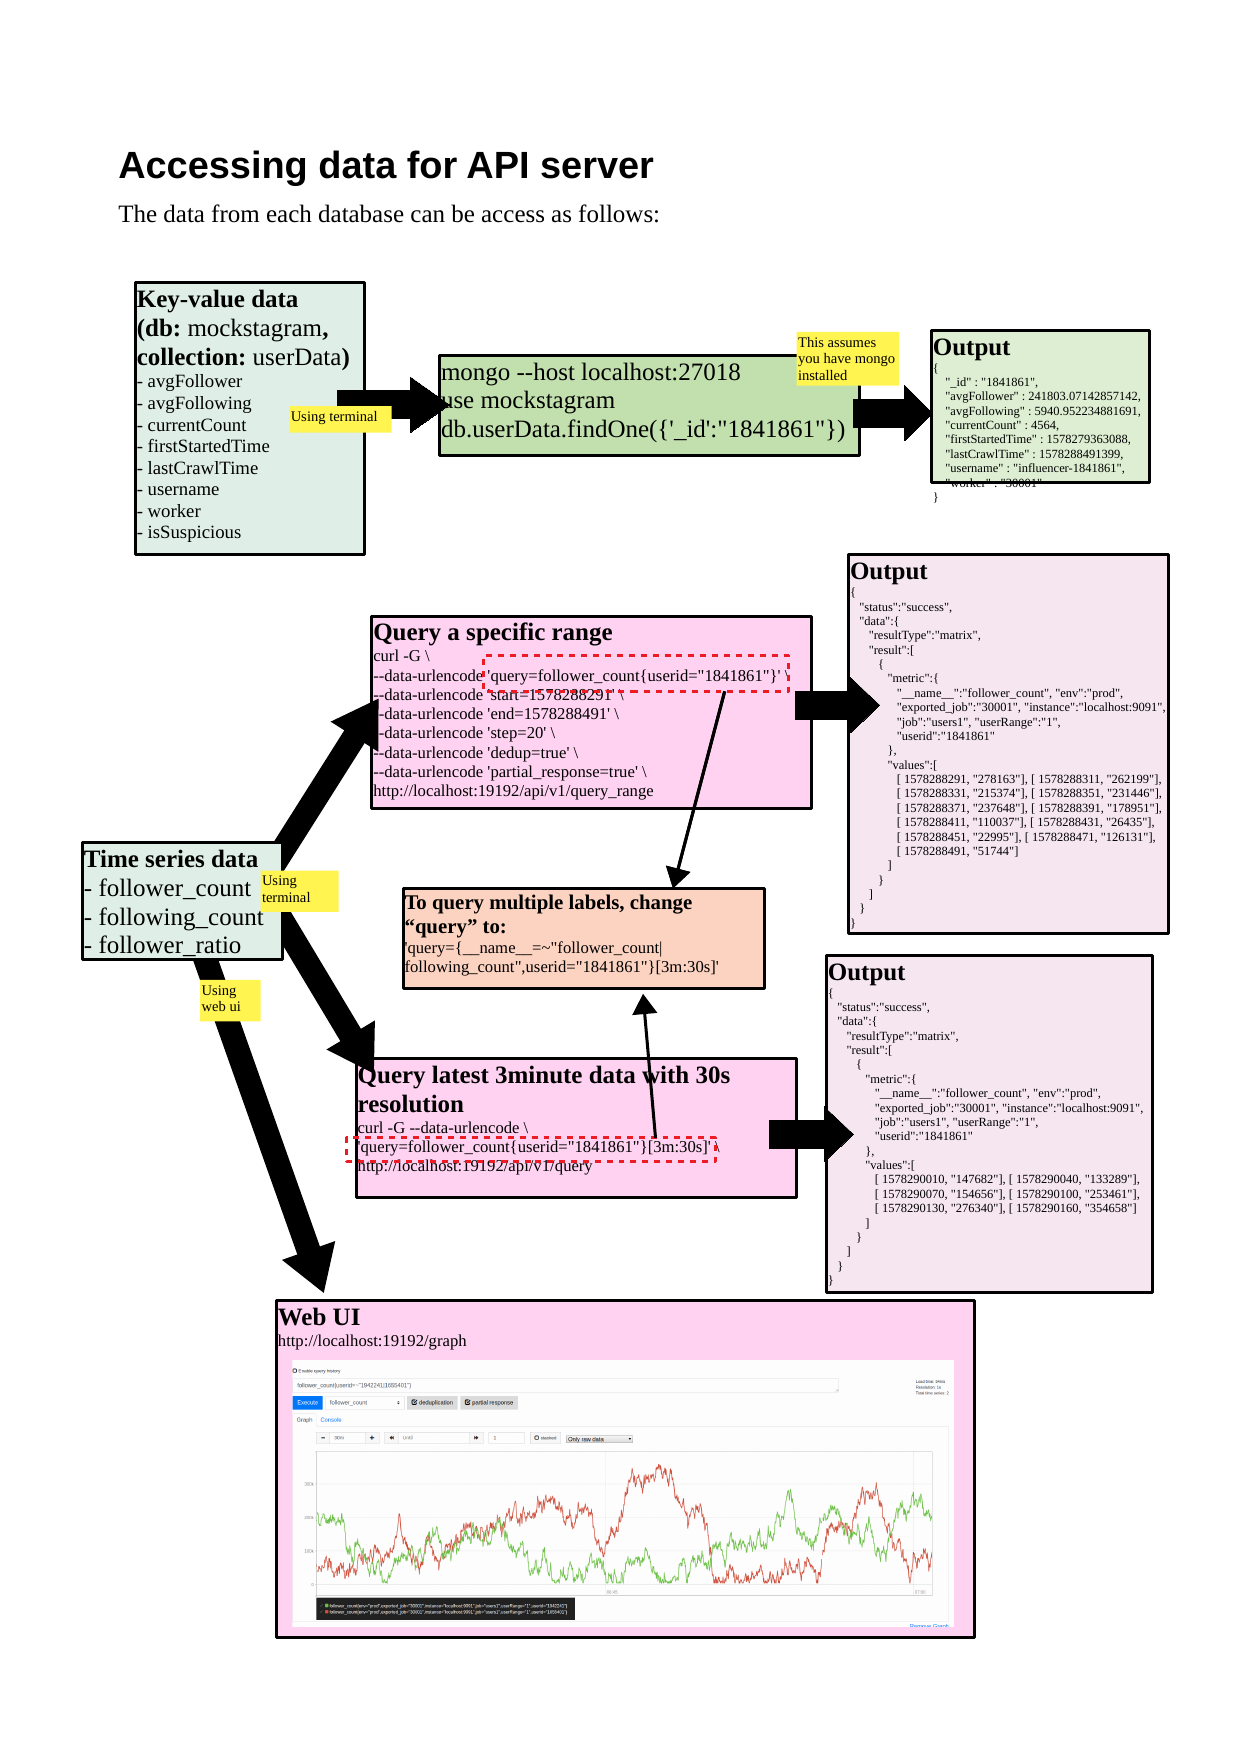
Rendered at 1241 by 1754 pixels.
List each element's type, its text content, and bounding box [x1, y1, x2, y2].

picture [292, 1360, 954, 1627]
subtitle Accessing data for API server [118, 143, 1122, 187]
text The data from each database can be access as follows: [118, 199, 1122, 228]
